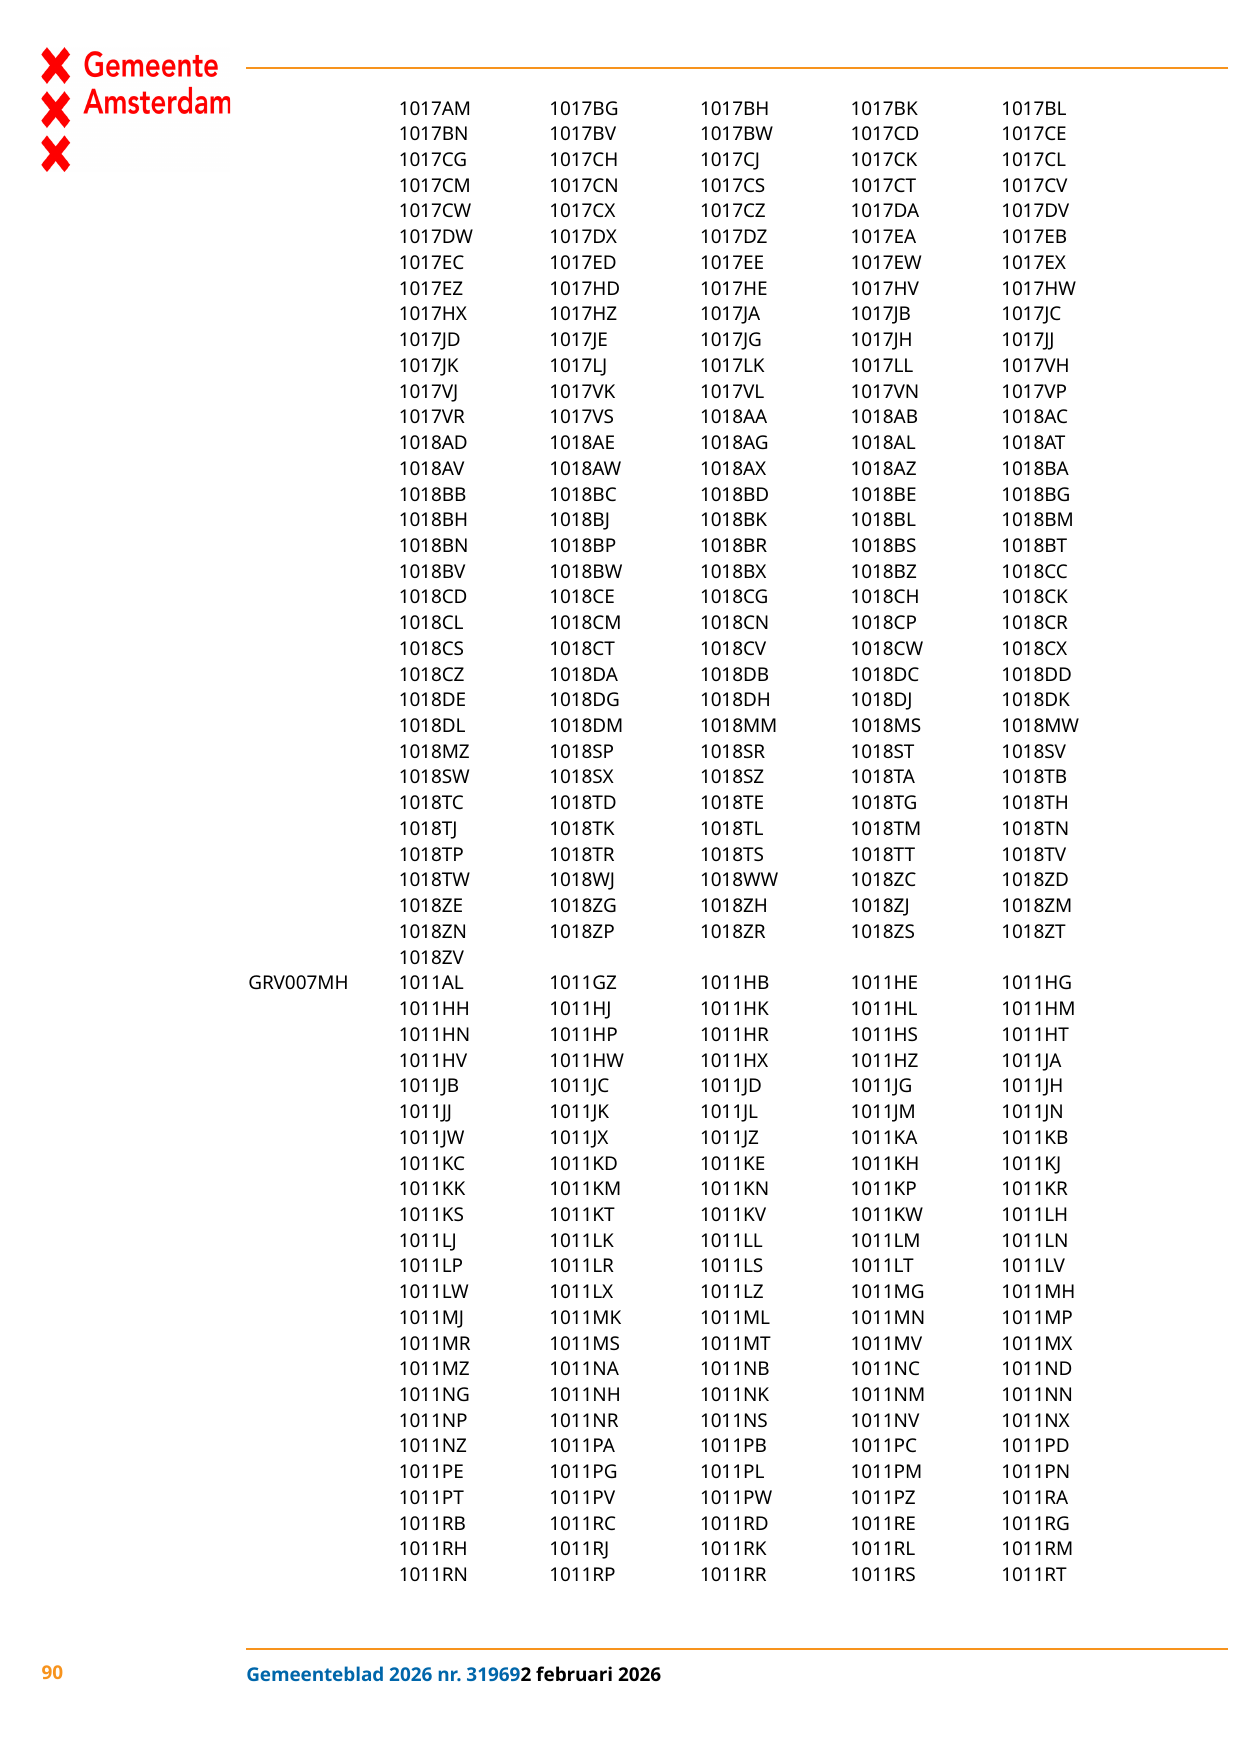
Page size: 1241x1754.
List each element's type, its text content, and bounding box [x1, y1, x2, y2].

table_cell [248, 1459, 398, 1484]
table_cell 1017CJ [700, 146, 850, 172]
table_cell 1011HV [399, 1047, 549, 1072]
table_cell 1011MG [850, 1278, 1001, 1304]
table_cell 1011KJ [1001, 1150, 1152, 1175]
table_cell 1018BN [399, 532, 549, 558]
table_cell 1018CT [549, 635, 700, 661]
table_cell 1017BV [549, 121, 700, 146]
table_cell 1018BS [850, 532, 1001, 558]
table_cell 1018BG [1001, 481, 1152, 506]
table_cell GRV007MH [248, 970, 398, 995]
table_cell 1018TC [399, 790, 549, 815]
table_cell [248, 867, 398, 892]
table_cell [248, 764, 398, 789]
table_cell 1011PV [549, 1484, 700, 1510]
table_cell 1011PC [850, 1433, 1001, 1458]
table_cell 1018ZM [1001, 893, 1152, 918]
table_cell 1017DA [850, 198, 1001, 223]
table_cell 1011JK [549, 1098, 700, 1124]
table_cell 1011RL [850, 1536, 1001, 1561]
table_cell 1017AM [399, 95, 549, 121]
table_cell [248, 635, 398, 661]
table_cell 1018AC [1001, 404, 1152, 429]
table_cell 1017CW [399, 198, 549, 223]
table_cell 1017EC [399, 249, 549, 275]
table_cell 1011MH [1001, 1278, 1152, 1304]
table_cell 1011NG [399, 1381, 549, 1407]
table_cell 1018TL [700, 815, 850, 841]
table_cell 1011HG [1001, 970, 1152, 995]
table_cell 1011PW [700, 1484, 850, 1510]
table_cell 1018AW [549, 455, 700, 481]
table_cell 1011PB [700, 1433, 850, 1458]
table_cell [248, 584, 398, 609]
table_cell 1018TG [850, 790, 1001, 815]
table_cell 1011LX [549, 1278, 700, 1304]
table_cell 1017CV [1001, 172, 1152, 198]
table_cell 1018BB [399, 481, 549, 506]
table_cell 1017CM [399, 172, 549, 198]
table_cell 1018TE [700, 790, 850, 815]
table_cell 1018DG [549, 687, 700, 712]
table_cell 1018CL [399, 609, 549, 635]
table_cell [248, 198, 398, 223]
table_cell 1011KA [850, 1124, 1001, 1150]
table_cell 1018BM [1001, 506, 1152, 532]
table_cell 1018BW [549, 558, 700, 584]
table_cell 1018ZT [1001, 918, 1152, 944]
table_cell 1011NH [549, 1381, 700, 1407]
table_cell 1018CC [1001, 558, 1152, 584]
table_cell 1011JC [549, 1073, 700, 1098]
table_cell 1017JK [399, 352, 549, 378]
table_cell 1017EW [850, 249, 1001, 275]
table_cell 1017JG [700, 326, 850, 352]
table_cell [248, 378, 398, 403]
table_cell 1018SR [700, 738, 850, 764]
table_cell 1017CX [549, 198, 700, 223]
table_cell 1017JC [1001, 301, 1152, 326]
table_cell 1018BC [549, 481, 700, 506]
table_cell 1018ZJ [850, 893, 1001, 918]
table_cell 1011RG [1001, 1510, 1152, 1536]
table_cell 1017JJ [1001, 326, 1152, 352]
table_cell 1018BA [1001, 455, 1152, 481]
table_cell 1018BD [700, 481, 850, 506]
table_cell [248, 506, 398, 532]
table_cell 1011NA [549, 1356, 700, 1381]
table_cell 1011LN [1001, 1227, 1152, 1253]
table_cell 1017LK [700, 352, 850, 378]
table_cell 1011KP [850, 1175, 1001, 1201]
table_cell 1011JN [1001, 1098, 1152, 1124]
table_cell [248, 1356, 398, 1381]
table_cell 1018TN [1001, 815, 1152, 841]
table_cell 1011PT [399, 1484, 549, 1510]
table_cell [248, 815, 398, 841]
table_cell 1017CT [850, 172, 1001, 198]
table_cell 1018BL [850, 506, 1001, 532]
table_cell 1018DC [850, 661, 1001, 687]
table_cell [248, 1073, 398, 1098]
table_cell 1018DB [700, 661, 850, 687]
table_cell 1011JG [850, 1073, 1001, 1098]
table_cell 1018SX [549, 764, 700, 789]
table_cell 1018SP [549, 738, 700, 764]
table_cell 1011RH [399, 1536, 549, 1561]
table_cell 1018TT [850, 841, 1001, 867]
table_cell 1011KD [549, 1150, 700, 1175]
table_cell 1018DE [399, 687, 549, 712]
table_cell [248, 404, 398, 429]
table_cell [248, 1021, 398, 1047]
table_cell 1018ST [850, 738, 1001, 764]
table_cell 1011HL [850, 995, 1001, 1021]
table_cell 1011LM [850, 1227, 1001, 1253]
table_cell 1011GZ [549, 970, 700, 995]
table_cell 1011HB [700, 970, 850, 995]
table_cell 1011KB [1001, 1124, 1152, 1150]
table_cell 1018TM [850, 815, 1001, 841]
table_cell [248, 146, 398, 172]
table_cell 1011LW [399, 1278, 549, 1304]
table_cell 1011LK [549, 1227, 700, 1253]
table_cell 1018TS [700, 841, 850, 867]
table_cell [248, 893, 398, 918]
table_cell 1018CE [549, 584, 700, 609]
table_cell 1017CN [549, 172, 700, 198]
table_cell 1011PA [549, 1433, 700, 1458]
table_cell 1018TA [850, 764, 1001, 789]
table_cell 1011PE [399, 1459, 549, 1484]
table_cell [248, 301, 398, 326]
table_cell 1011KM [549, 1175, 700, 1201]
table_cell 1011MR [399, 1330, 549, 1356]
table_cell 1011MP [1001, 1304, 1152, 1330]
table_cell 1011NZ [399, 1433, 549, 1458]
table_cell 1011KV [700, 1201, 850, 1227]
table_cell 1017BH [700, 95, 850, 121]
table_cell 1018TK [549, 815, 700, 841]
table_cell 1017JA [700, 301, 850, 326]
table_cell 1011NK [700, 1381, 850, 1407]
table_cell 1011MT [700, 1330, 850, 1356]
table_cell 1011RN [399, 1561, 549, 1587]
table_cell 1018CK [1001, 584, 1152, 609]
table_cell 1011PZ [850, 1484, 1001, 1510]
table_cell 1018CP [850, 609, 1001, 635]
table_cell [248, 249, 398, 275]
table_cell [248, 121, 398, 146]
table_cell 1017EA [850, 224, 1001, 249]
table_cell 1011JW [399, 1124, 549, 1150]
table_cell 1018ZG [549, 893, 700, 918]
table_cell 1018TR [549, 841, 700, 867]
table_cell 1017CZ [700, 198, 850, 223]
table_cell 1011RB [399, 1510, 549, 1536]
table_cell 1018DD [1001, 661, 1152, 687]
table_cell 1018ZH [700, 893, 850, 918]
table_cell [248, 1561, 398, 1587]
table_cell 1017LJ [549, 352, 700, 378]
table_cell 1011HP [549, 1021, 700, 1047]
table_cell 1018DJ [850, 687, 1001, 712]
table_cell 1018TV [1001, 841, 1152, 867]
table_cell [248, 95, 398, 121]
table_cell 1017BK [850, 95, 1001, 121]
table_cell 1011LJ [399, 1227, 549, 1253]
table_cell 1018ZC [850, 867, 1001, 892]
table_cell 1017HD [549, 275, 700, 301]
table_cell [248, 1175, 398, 1201]
table_cell [248, 738, 398, 764]
table_cell [248, 1484, 398, 1510]
table_cell 1018CM [549, 609, 700, 635]
table_cell 1011NP [399, 1407, 549, 1433]
table_cell 1017EZ [399, 275, 549, 301]
table_cell 1011HS [850, 1021, 1001, 1047]
table_cell 1018DH [700, 687, 850, 712]
table_cell 1017VL [700, 378, 850, 403]
table_cell 1018ZR [700, 918, 850, 944]
table_cell 1018BP [549, 532, 700, 558]
table_cell 1017DZ [700, 224, 850, 249]
table_cell 1011MZ [399, 1356, 549, 1381]
table_cell 1011HN [399, 1021, 549, 1047]
table_cell 1011HK [700, 995, 850, 1021]
table_cell 1018BK [700, 506, 850, 532]
table_cell [248, 275, 398, 301]
table_cell 1018BJ [549, 506, 700, 532]
table_cell 1018DK [1001, 687, 1152, 712]
table_cell 1017DV [1001, 198, 1152, 223]
table_cell 1017VJ [399, 378, 549, 403]
table_cell 1018MZ [399, 738, 549, 764]
table_cell 1011JL [700, 1098, 850, 1124]
table_cell 1018BE [850, 481, 1001, 506]
table_cell [248, 429, 398, 455]
table_cell 1018TD [549, 790, 700, 815]
table_cell [248, 1047, 398, 1072]
table_cell [248, 995, 398, 1021]
table_cell 1011ML [700, 1304, 850, 1330]
table_cell 1011RJ [549, 1536, 700, 1561]
table_cell 1011RS [850, 1561, 1001, 1587]
table_cell 1011RK [700, 1536, 850, 1561]
table_cell 1018AL [850, 429, 1001, 455]
table_cell 1011RE [850, 1510, 1001, 1536]
table_cell 1018CV [700, 635, 850, 661]
table_cell [248, 558, 398, 584]
table_cell 1017VS [549, 404, 700, 429]
table_cell 1018BH [399, 506, 549, 532]
table_cell 1017VP [1001, 378, 1152, 403]
table_cell 1018AE [549, 429, 700, 455]
table_cell 1018ZV [399, 944, 549, 969]
table_cell 1017BL [1001, 95, 1152, 121]
table_cell 1018TP [399, 841, 549, 867]
table_cell 1017ED [549, 249, 700, 275]
table_cell 1018AZ [850, 455, 1001, 481]
table_cell 1017BW [700, 121, 850, 146]
table_cell 1018DL [399, 712, 549, 738]
table_cell 1017JD [399, 326, 549, 352]
table_cell 1017EX [1001, 249, 1152, 275]
table_cell 1011LP [399, 1253, 549, 1278]
table_cell [248, 1536, 398, 1561]
table_cell 1011PM [850, 1459, 1001, 1484]
table_cell 1011HT [1001, 1021, 1152, 1047]
table_cell [248, 1201, 398, 1227]
table_cell 1011MS [549, 1330, 700, 1356]
table_cell [248, 1253, 398, 1278]
table_cell 1017DW [399, 224, 549, 249]
table_cell 1018ZP [549, 918, 700, 944]
table_cell 1017VN [850, 378, 1001, 403]
table_cell 1018BX [700, 558, 850, 584]
table_cell [248, 224, 398, 249]
table_cell 1017CS [700, 172, 850, 198]
table_cell 1017CH [549, 146, 700, 172]
table_cell 1011JA [1001, 1047, 1152, 1072]
table_cell 1017CL [1001, 146, 1152, 172]
table_cell 1018DM [549, 712, 700, 738]
table_cell 1011RM [1001, 1536, 1152, 1561]
table_cell 1018AV [399, 455, 549, 481]
table_cell [248, 1150, 398, 1175]
table_cell [248, 172, 398, 198]
table_cell [248, 944, 398, 969]
table_cell [248, 918, 398, 944]
table_cell 1011LL [700, 1227, 850, 1253]
table_cell 1011RP [549, 1561, 700, 1587]
table_cell 1017CG [399, 146, 549, 172]
table_cell 1018WW [700, 867, 850, 892]
table_cell 1017HX [399, 301, 549, 326]
table_cell [248, 326, 398, 352]
table_cell [248, 1381, 398, 1407]
table_cell 1017HV [850, 275, 1001, 301]
table_cell 1011JD [700, 1073, 850, 1098]
table_cell 1011MK [549, 1304, 700, 1330]
table_cell 1017LL [850, 352, 1001, 378]
table_cell 1011KT [549, 1201, 700, 1227]
table_cell 1011JM [850, 1098, 1001, 1124]
table_cell 1018DA [549, 661, 700, 687]
table_cell [248, 1433, 398, 1458]
table_cell 1011JH [1001, 1073, 1152, 1098]
table_cell 1017BG [549, 95, 700, 121]
table_cell 1018TB [1001, 764, 1152, 789]
table_cell 1018AB [850, 404, 1001, 429]
table_cell 1018CD [399, 584, 549, 609]
table_cell 1017VR [399, 404, 549, 429]
table_cell [248, 352, 398, 378]
table_cell 1011RD [700, 1510, 850, 1536]
table_cell 1011MX [1001, 1330, 1152, 1356]
table_cell 1017JH [850, 326, 1001, 352]
table_cell [248, 1304, 398, 1330]
table_cell 1018BV [399, 558, 549, 584]
table_cell 1011KH [850, 1150, 1001, 1175]
table_cell 1018CN [700, 609, 850, 635]
table_cell [248, 609, 398, 635]
table_cell 1011LV [1001, 1253, 1152, 1278]
table_cell 1011KS [399, 1201, 549, 1227]
table_cell 1017CK [850, 146, 1001, 172]
table_cell 1018CW [850, 635, 1001, 661]
table_cell [248, 661, 398, 687]
table_cell 1011KC [399, 1150, 549, 1175]
table_cell 1018SZ [700, 764, 850, 789]
table_cell 1011LZ [700, 1278, 850, 1304]
table_cell 1011RC [549, 1510, 700, 1536]
table_cell 1011JX [549, 1124, 700, 1150]
table_cell 1011HE [850, 970, 1001, 995]
table_cell 1011LH [1001, 1201, 1152, 1227]
table_cell 1017EB [1001, 224, 1152, 249]
table_cell 1018CS [399, 635, 549, 661]
table_cell 1011JB [399, 1073, 549, 1098]
table_cell 1011NX [1001, 1407, 1152, 1433]
table_cell [248, 1407, 398, 1433]
table_cell 1011KK [399, 1175, 549, 1201]
table_cell 1011NB [700, 1356, 850, 1381]
table_cell 1011HM [1001, 995, 1152, 1021]
table_cell 1011NV [850, 1407, 1001, 1433]
table_cell 1011NM [850, 1381, 1001, 1407]
table_cell 1011KN [700, 1175, 850, 1201]
table_cell 1017CD [850, 121, 1001, 146]
table_cell 1017DX [549, 224, 700, 249]
table_cell [248, 841, 398, 867]
table_cell 1011MV [850, 1330, 1001, 1356]
table_cell 1011NC [850, 1356, 1001, 1381]
table_cell 1011HR [700, 1021, 850, 1047]
table_cell 1011AL [399, 970, 549, 995]
picture [41, 47, 231, 172]
table_cell 1017HW [1001, 275, 1152, 301]
table_cell 1017CE [1001, 121, 1152, 146]
table_cell 1018WJ [549, 867, 700, 892]
table_cell [700, 944, 850, 969]
table_cell [248, 481, 398, 506]
table_cell 1018AG [700, 429, 850, 455]
table_cell 1018ZN [399, 918, 549, 944]
table_cell 1011HX [700, 1047, 850, 1072]
table_cell [248, 1124, 398, 1150]
table_cell 1018CR [1001, 609, 1152, 635]
table_cell 1011RT [1001, 1561, 1152, 1587]
table_cell 1018AT [1001, 429, 1152, 455]
table_cell 1018SV [1001, 738, 1152, 764]
table_cell [248, 1510, 398, 1536]
table_cell 1011NN [1001, 1381, 1152, 1407]
table_cell 1017HZ [549, 301, 700, 326]
table_cell 1011PN [1001, 1459, 1152, 1484]
table_cell 1011HJ [549, 995, 700, 1021]
table_cell 1017HE [700, 275, 850, 301]
table_cell 1018TH [1001, 790, 1152, 815]
table_cell 1011PG [549, 1459, 700, 1484]
table_cell 1018AX [700, 455, 850, 481]
table_cell [1001, 944, 1152, 969]
table_cell 1018BT [1001, 532, 1152, 558]
table_cell [248, 1227, 398, 1253]
table_cell 1018CG [700, 584, 850, 609]
table_cell 1018CX [1001, 635, 1152, 661]
table_cell 1018MW [1001, 712, 1152, 738]
table_cell [248, 1278, 398, 1304]
table_cell 1017VK [549, 378, 700, 403]
table_cell 1018TW [399, 867, 549, 892]
table_cell [248, 1098, 398, 1124]
table_cell [248, 455, 398, 481]
table_cell 1017BN [399, 121, 549, 146]
table_cell 1011RR [700, 1561, 850, 1587]
table_cell 1011HZ [850, 1047, 1001, 1072]
table_cell [248, 790, 398, 815]
table_cell 1018MS [850, 712, 1001, 738]
table_cell 1018ZE [399, 893, 549, 918]
table_cell 1018MM [700, 712, 850, 738]
table_cell [248, 1330, 398, 1356]
table_cell 1018SW [399, 764, 549, 789]
table_cell 1011LT [850, 1253, 1001, 1278]
table_cell [248, 712, 398, 738]
table_cell 1018CH [850, 584, 1001, 609]
table_cell 1011HW [549, 1047, 700, 1072]
table_cell 1011RA [1001, 1484, 1152, 1510]
table_cell 1011KR [1001, 1175, 1152, 1201]
table_cell 1011NR [549, 1407, 700, 1433]
table_cell 1011ND [1001, 1356, 1152, 1381]
table_cell 1017VH [1001, 352, 1152, 378]
table_cell 1018AA [700, 404, 850, 429]
table_cell 1017JE [549, 326, 700, 352]
table_cell [850, 944, 1001, 969]
table_cell 1011NS [700, 1407, 850, 1433]
table_cell 1018BZ [850, 558, 1001, 584]
table_cell 1011JZ [700, 1124, 850, 1150]
table_cell 1011HH [399, 995, 549, 1021]
table_cell 1018BR [700, 532, 850, 558]
table_cell 1017JB [850, 301, 1001, 326]
table_cell 1018TJ [399, 815, 549, 841]
table_cell [248, 687, 398, 712]
table_cell 1018CZ [399, 661, 549, 687]
table_cell 1011PD [1001, 1433, 1152, 1458]
table_cell [248, 532, 398, 558]
table_cell 1011MN [850, 1304, 1001, 1330]
table_cell 1011KE [700, 1150, 850, 1175]
table_cell 1011MJ [399, 1304, 549, 1330]
table_cell 1011LS [700, 1253, 850, 1278]
table_cell 1011PL [700, 1459, 850, 1484]
table_cell 1018ZS [850, 918, 1001, 944]
table_cell 1011JJ [399, 1098, 549, 1124]
table_cell 1018ZD [1001, 867, 1152, 892]
table_cell 1011LR [549, 1253, 700, 1278]
table_cell 1017EE [700, 249, 850, 275]
table_cell 1011KW [850, 1201, 1001, 1227]
table_cell 1018AD [399, 429, 549, 455]
table_cell [549, 944, 700, 969]
